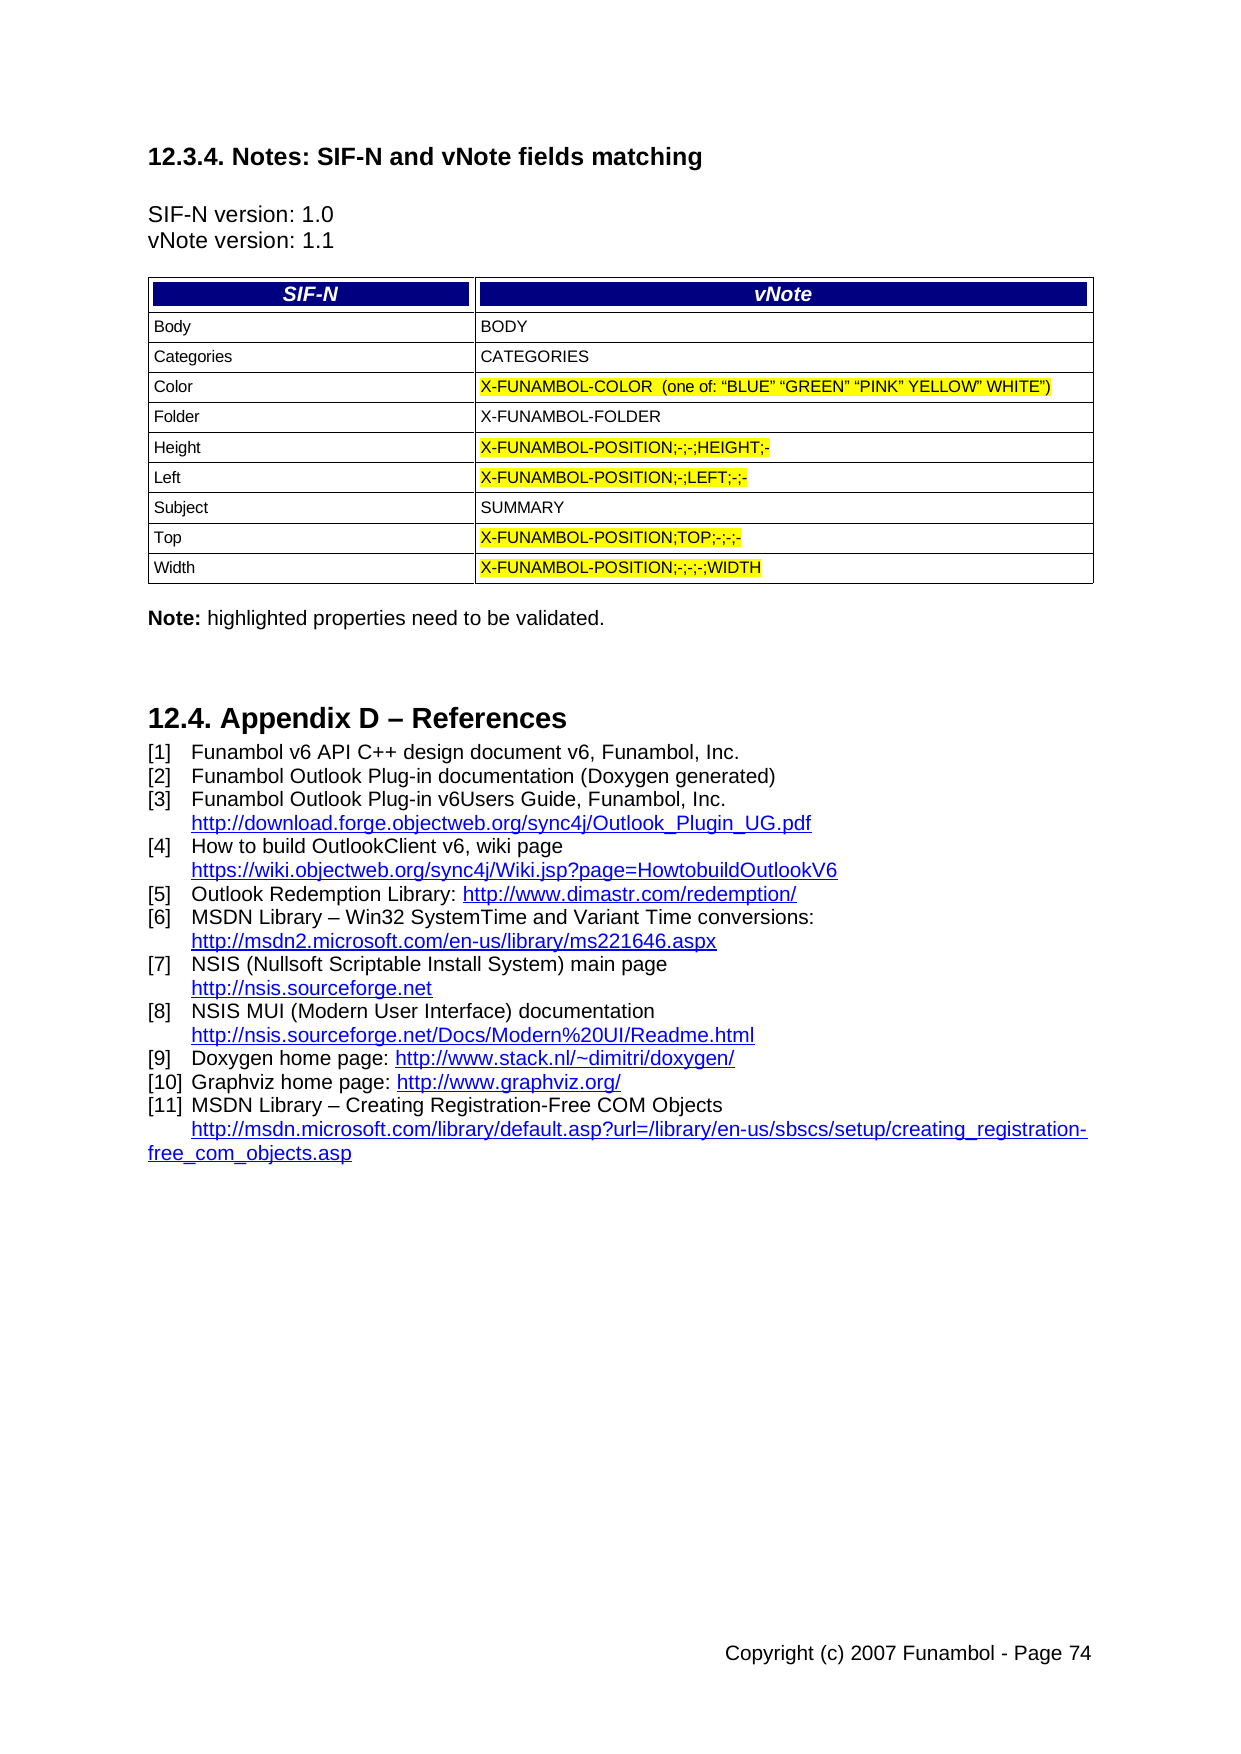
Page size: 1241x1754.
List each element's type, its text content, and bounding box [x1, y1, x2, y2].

table_cell Top [149, 524, 474, 553]
table_cell X-FUNAMBOL-POSITION;-;-;HEIGHT;- [476, 433, 1093, 462]
text [5] Outlook Redemption Library: http://www.dimastr.com/redemption/ [148, 882, 1093, 906]
table_cell Categories [149, 343, 474, 372]
table_cell X-FUNAMBOL-POSITION;-;LEFT;-;- [476, 463, 1093, 492]
table_cell Width [149, 554, 474, 583]
table_cell Height [149, 433, 474, 462]
text Note: highlighted properties need to be validated. [148, 606, 1093, 630]
table_cell CATEGORIES [476, 343, 1093, 372]
text http://download.forge.objectweb.org/sync4j/Outlook_Plugin_UG.pdf [148, 811, 1093, 835]
text [1] Funambol v6 API C++ design document v6, Funambol, Inc. [148, 741, 1093, 764]
text http://nsis.sourceforge.net/Docs/Modern%20UI/Readme.html [148, 1023, 1093, 1047]
table_cell Body [149, 313, 474, 342]
table_cell X-FUNAMBOL-POSITION;-;-;-;WIDTH [476, 554, 1093, 583]
text [9] Doxygen home page: http://www.stack.nl/~dimitri/doxygen/ [148, 1047, 1093, 1070]
text [10] Graphviz home page: http://www.graphviz.org/ [148, 1070, 1093, 1094]
text [6] MSDN Library – Win32 SystemTime and Variant Time conversions: http://msdn2.microsoft.com/en-us/library/ms221646.aspx [148, 906, 1093, 953]
text [3] Funambol Outlook Plug-in v6Users Guide, Funambol, Inc. [148, 788, 1093, 811]
text [4] How to build OutlookClient v6, wiki page [148, 835, 1093, 858]
subtitle Notes: SIF-N and vNote fields matching [148, 143, 1093, 171]
table_cell Left [149, 463, 474, 492]
text https://wiki.objectweb.org/sync4j/Wiki.jsp?page=HowtobuildOutlookV6 [148, 858, 1093, 882]
table_cell Color [149, 373, 474, 402]
text [7] NSIS (Nullsoft Scriptable Install System) main page http://nsis.sourceforge.net [148, 953, 1093, 1000]
table_cell BODY [476, 313, 1093, 342]
text http://msdn.microsoft.com/library/default.asp?url=/library/en-us/sbscs/setup/creating_registration-free_com_objects.asp [148, 1117, 1093, 1164]
table_cell X-FUNAMBOL-POSITION;TOP;-;-;- [476, 524, 1093, 553]
text [8] NSIS MUI (Modern User Interface) documentation [148, 1000, 1093, 1023]
text [2] Funambol Outlook Plug-in documentation (Doxygen generated) [148, 764, 1093, 788]
text [11] MSDN Library – Creating Registration-Free COM Objects [148, 1094, 1093, 1117]
table_header vNote [476, 278, 1093, 312]
table_cell X-FUNAMBOL-FOLDER [476, 403, 1093, 432]
table_cell SUMMARY [476, 493, 1093, 523]
table_header SIF-N [149, 278, 474, 312]
subtitle Appendix D – References [148, 702, 1093, 734]
text SIF-N version: 1.0 [148, 201, 1093, 227]
table_cell Folder [149, 403, 474, 432]
table_cell Subject [149, 493, 474, 523]
text vNote version: 1.1 [148, 227, 1093, 253]
table_cell X-FUNAMBOL-COLOR (one of: “BLUE” “GREEN” “PINK” YELLOW” WHITE”) [476, 373, 1093, 402]
